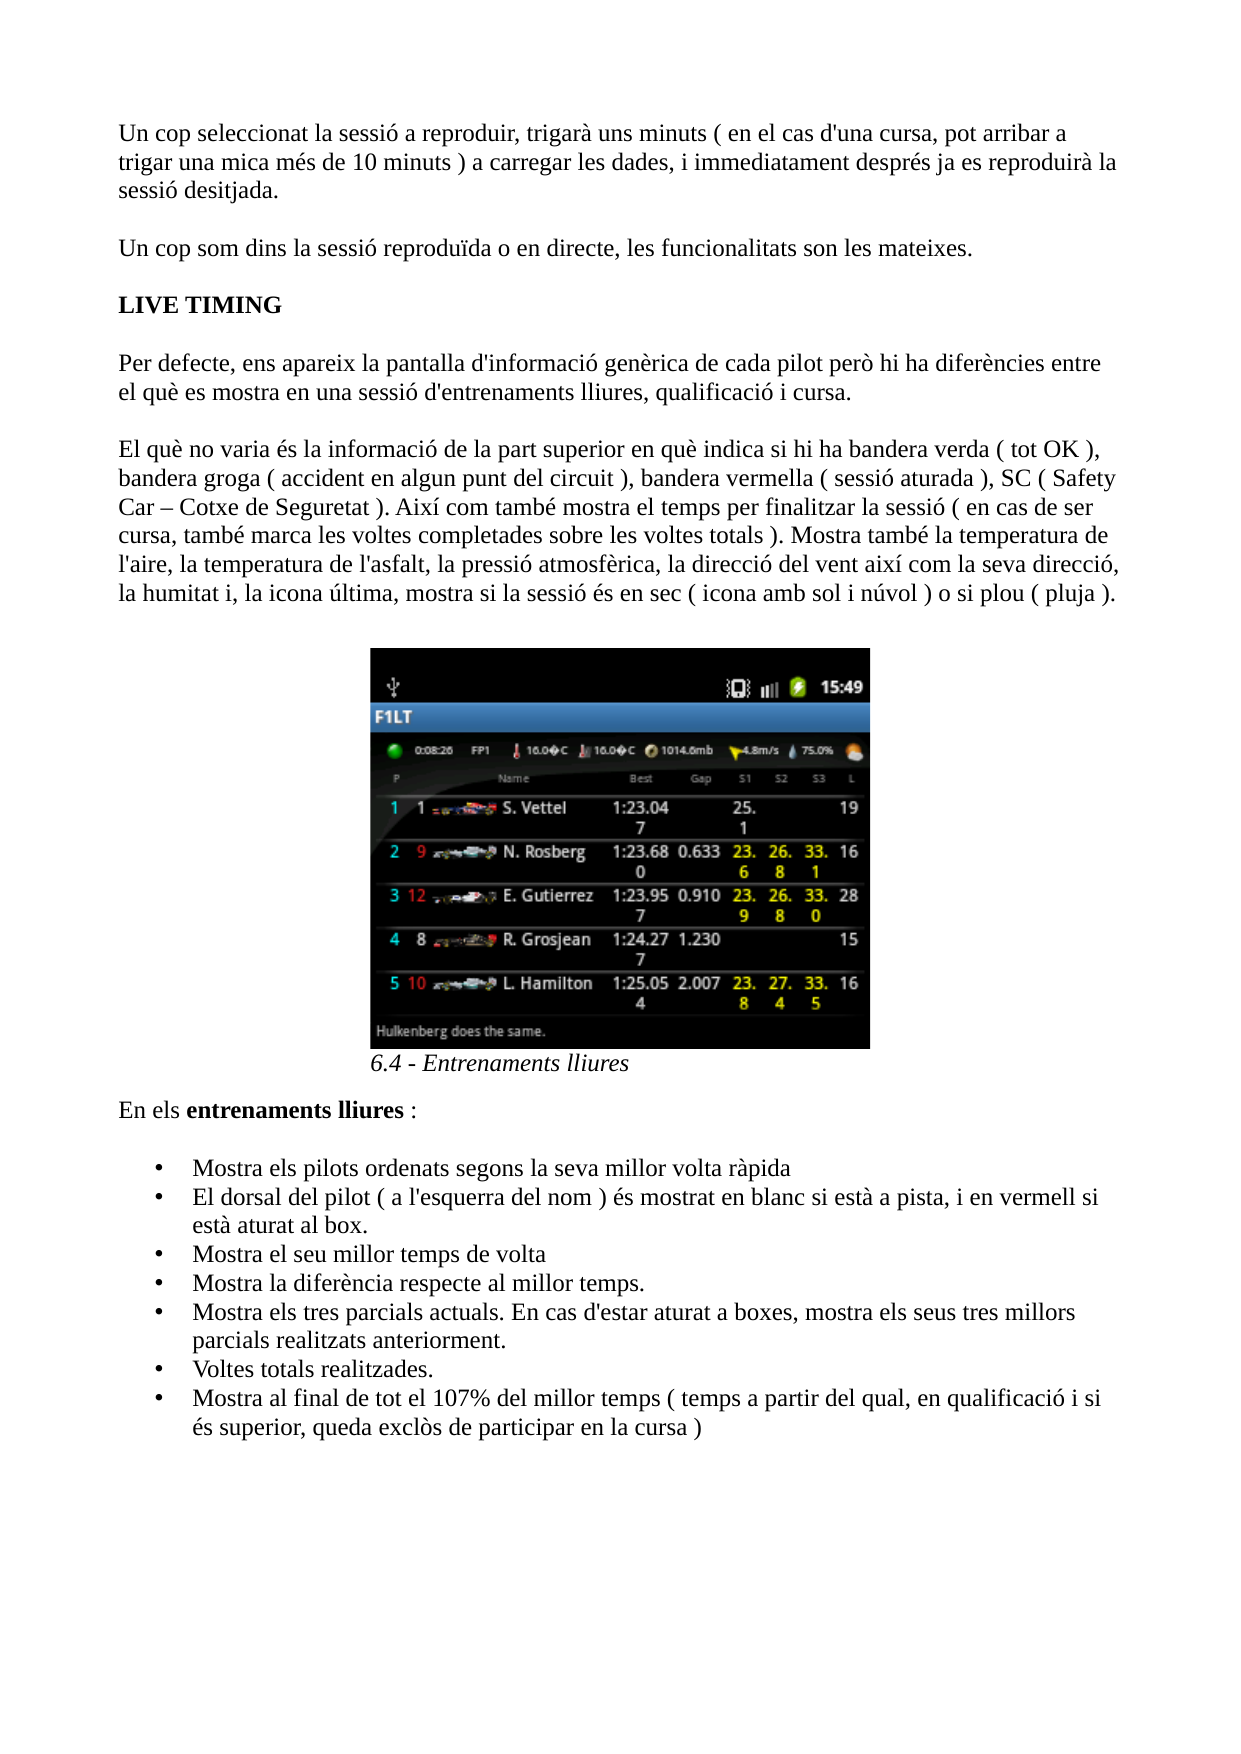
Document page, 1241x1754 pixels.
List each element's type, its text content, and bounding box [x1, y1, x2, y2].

list Mostra els pilots ordenats segons la seva millor volta ràpida [154, 1153, 1122, 1182]
text En els entrenaments lliures : [118, 1096, 1122, 1124]
text Per defecte, ens apareix la pantalla d'informació genèrica de cada pilot però hi ha diferències entre el què es mostra en una sessió d'entrenaments lliures, qualificació i cursa. [118, 348, 1122, 406]
text LIVE TIMING [118, 291, 1122, 319]
picture [370, 648, 871, 1049]
text 6.4 - Entrenaments lliures [370, 1049, 870, 1077]
list Mostra el seu millor temps de volta [154, 1239, 1122, 1268]
list El dorsal del pilot ( a l'esquerra del nom ) és mostrat en blanc si està a pista, i en vermell si està aturat al box. [154, 1182, 1122, 1239]
list Mostra la diferència respecte al millor temps. [154, 1268, 1122, 1297]
text Un cop som dins la sessió reproduïda o en directe, les funcionalitats son les mateixes. [118, 233, 1122, 262]
text Un cop seleccionat la sessió a reproduir, trigarà uns minuts ( en el cas d'una cursa, pot arribar a trigar una mica més de 10 minuts ) a carregar les dades, i immediatament després ja es reproduirà la sessió desitjada. [118, 118, 1122, 204]
list Mostra al final de tot el 107% del millor temps ( temps a partir del qual, en qualificació i si és superior, queda exclòs de participar en la cursa ) [154, 1383, 1122, 1441]
list Mostra els tres parcials actuals. En cas d'estar aturat a boxes, mostra els seus tres millors parcials realitzats anteriorment. [154, 1297, 1122, 1354]
text El què no varia és la informació de la part superior en què indica si hi ha bandera verda ( tot OK ), bandera groga ( accident en algun punt del circuit ), bandera vermella ( sessió aturada ), SC ( Safety Car – Cotxe de Seguretat ). Així com també mostra el temps per finalitzar la sessió ( en cas de ser cursa, també marca les voltes completades sobre les voltes totals ). Mostra també la temperatura de l'aire, la temperatura de l'asfalt, la pressió atmosfèrica, la direcció del vent així com la seva direcció, la humitat i, la icona última, mostra si la sessió és en sec ( icona amb sol i núvol ) o si plou ( pluja ). [118, 434, 1122, 607]
list Voltes totals realitzades. [154, 1354, 1122, 1383]
